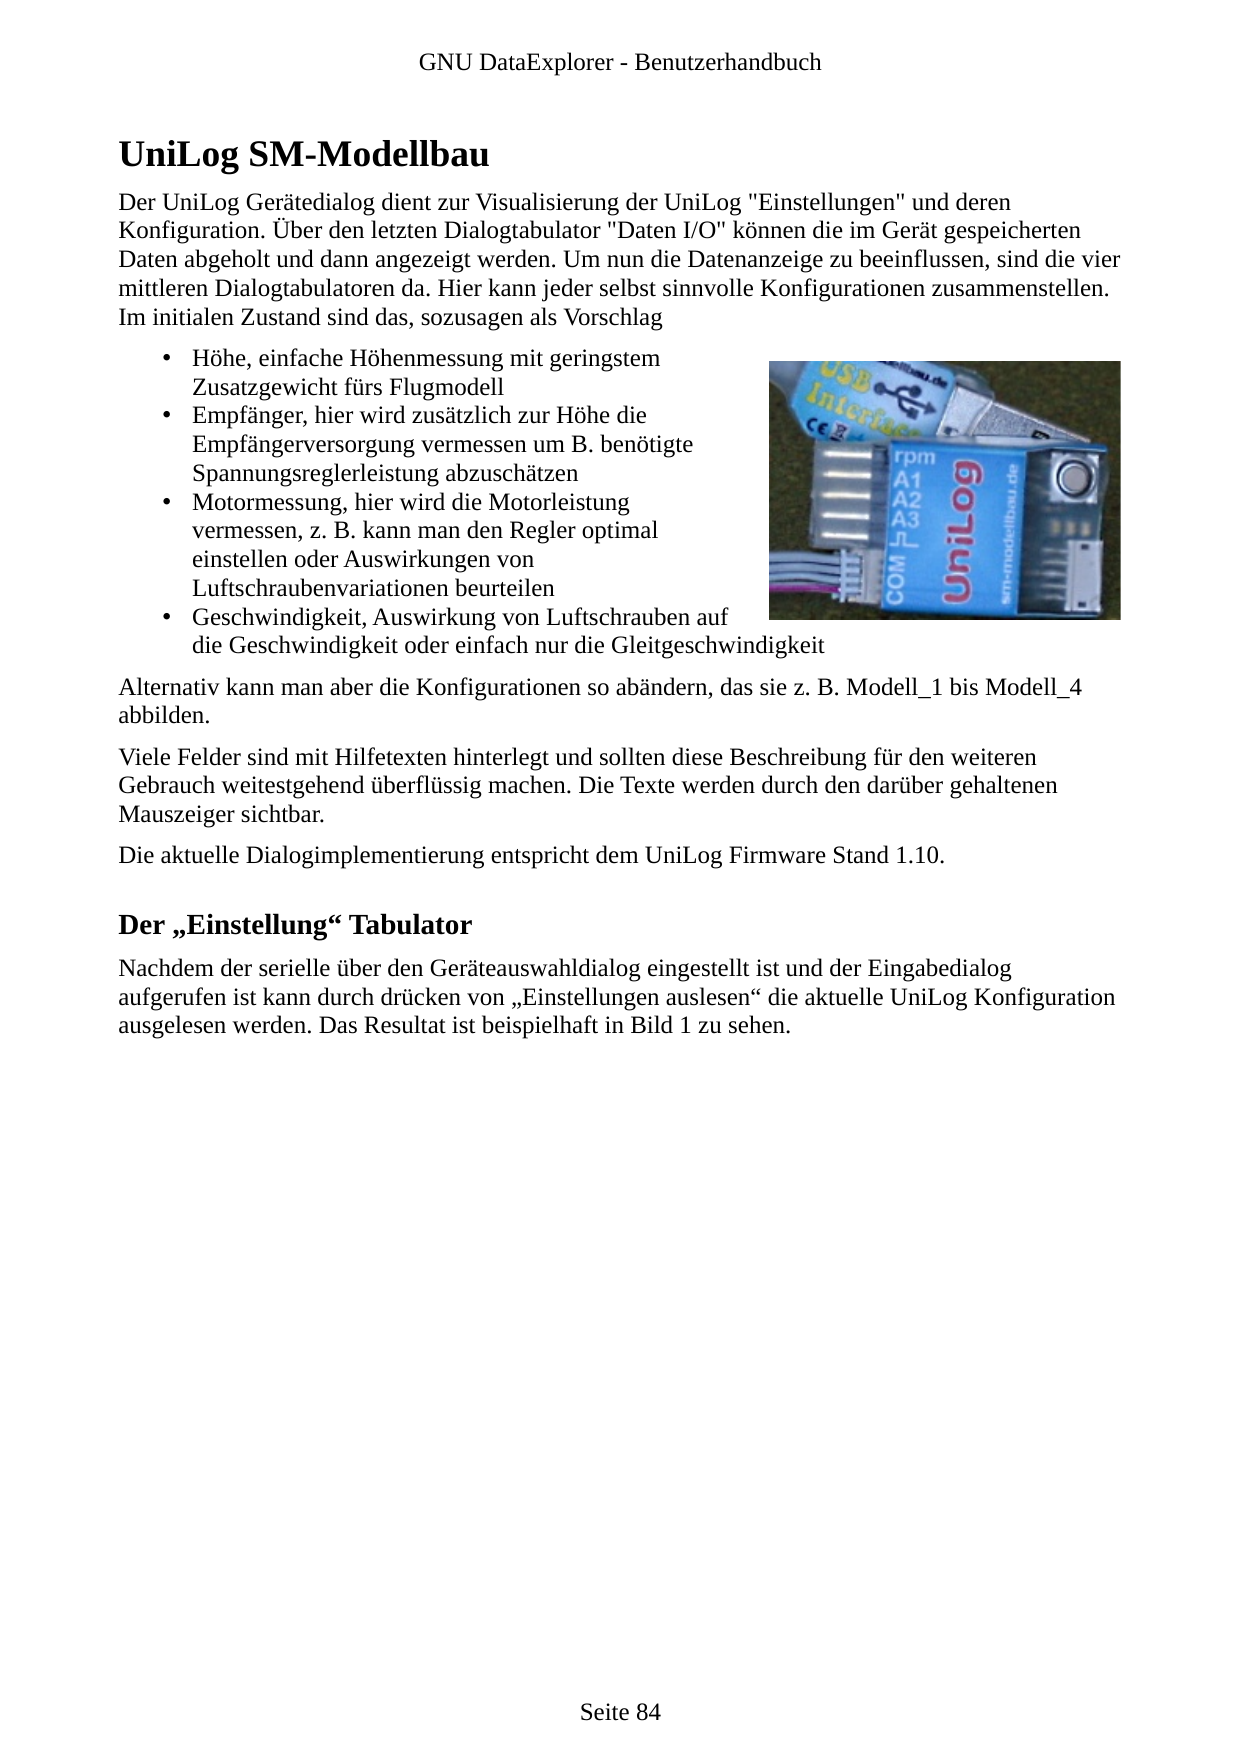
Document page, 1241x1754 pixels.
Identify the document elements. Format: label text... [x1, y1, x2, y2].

text Nachdem der serielle über den Geräteauswahldialog eingestellt ist und der Eingabedialog aufgerufen ist kann durch drücken von „Einstellungen auslesen“ die aktuelle UniLog Konfiguration ausgelesen werden. Das Resultat ist beispielhaft in Bild 1 zu sehen. [118, 953, 1122, 1039]
list Höhe, einfache Höhenmessung mit geringstem Zusatzgewicht fürs Flugmodell [162, 343, 1122, 401]
list Empfänger, hier wird zusätzlich zur Höhe die Empfängerversorgung vermessen um B. benötigte Spannungsreglerleistung abzuschätzen [162, 401, 769, 487]
picture [769, 361, 1121, 620]
subtitle UniLog SM-Modellbau [118, 131, 1122, 174]
text Alternativ kann man aber die Konfigurationen so abändern, das sie z. B. Modell_1 bis Modell_4 abbilden. [118, 672, 1122, 729]
subtitle Der „Einstellung“ Tabulator [118, 907, 1122, 940]
list Motormessung, hier wird die Motorleistung vermessen, z. B. kann man den Regler optimal einstellen oder Auswirkungen von Luftschraubenvariationen beurteilen [162, 487, 769, 602]
text Der UniLog Gerätedialog dient zur Visualisierung der UniLog "Einstellungen" und deren Konfiguration. Über den letzten Dialogtabulator "Daten I/O" können die im Gerät gespeicherten Daten abgeholt und dann angezeigt werden. Um nun die Datenanzeige zu beeinflussen, sind die vier mittleren Dialogtabulatoren da. Hier kann jeder selbst sinnvolle Konfigurationen zusammenstellen. Im initialen Zustand sind das, sozusagen als Vorschlag [118, 187, 1122, 331]
text Viele Felder sind mit Hilfetexten hinterlegt und sollten diese Beschreibung für den weiteren Gebrauch weitestgehend überflüssig machen. Die Texte werden durch den darüber gehaltenen Mauszeiger sichtbar. [118, 742, 1122, 828]
list Geschwindigkeit, Auswirkung von Luftschrauben auf die Geschwindigkeit oder einfach nur die Gleitgeschwindigkeit [162, 602, 1122, 659]
text Die aktuelle Dialogimplementierung entspricht dem UniLog Firmware Stand 1.10. [118, 841, 1122, 869]
